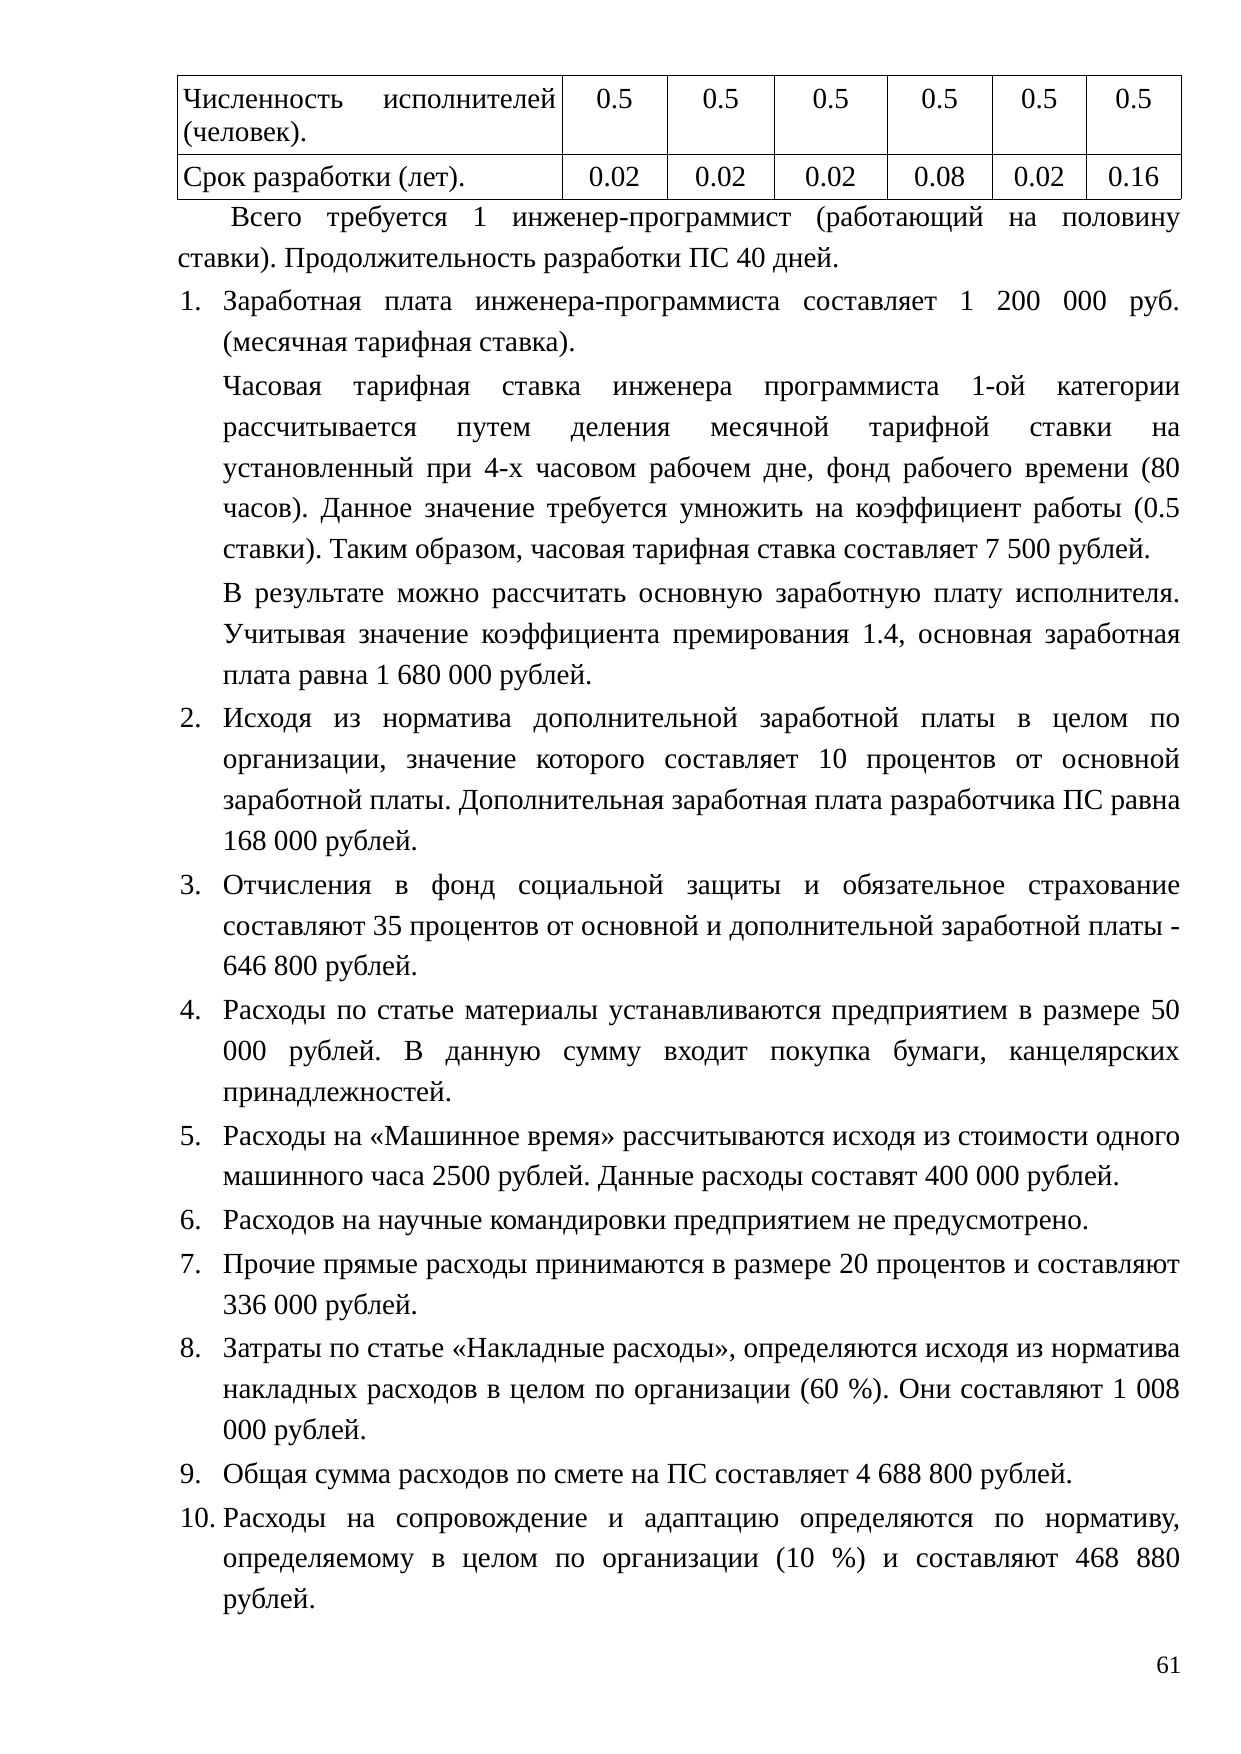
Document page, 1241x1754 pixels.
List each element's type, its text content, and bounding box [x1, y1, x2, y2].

table_cell Срок разработки (лет). [178, 155, 562, 199]
table_cell 0.02 [668, 155, 774, 199]
table_cell 0.02 [993, 155, 1086, 199]
list Общая сумма расходов по смете на ПС составляет 4 688 800 рублей. [179, 1456, 1181, 1489]
table_cell 0.16 [1087, 155, 1181, 199]
list Исходя из норматива дополнительной заработной платы в целом по организации, значение которого составляет 10 процентов от основной заработной платы. Дополнительная заработная плата разработчика ПС равна 168 000 рублей. [179, 701, 1181, 857]
list Часовая тарифная ставка инженера программиста 1-ой категории рассчитывается путем деления месячной тарифной ставки на установленный при 4-х часовом рабочем дне, фонд рабочего времени (80 часов). Данное значение требуется умножить на коэффициент работы (0.5 ставки). Таким образом, часовая тарифная ставка составляет 7 500 рублей. [179, 368, 1181, 565]
list Прочие прямые расходы принимаются в размере 20 процентов и составляют 336 000 рублей. [179, 1246, 1181, 1320]
table_cell 0.02 [563, 155, 667, 199]
table_cell 0.02 [775, 155, 887, 199]
table_cell 0.5 [888, 76, 992, 154]
list Отчисления в фонд социальной защиты и обязательное страхование составляют 35 процентов от основной и дополнительной заработной платы - 646 800 рублей. [179, 867, 1181, 982]
table_cell 0.5 [563, 76, 667, 154]
table_cell 0.5 [775, 76, 887, 154]
list В результате можно рассчитать основную заработную плату исполнителя. Учитывая значение коэффициента премирования 1.4, основная заработная плата равна 1 680 000 рублей. [179, 575, 1181, 690]
table_cell 0.5 [1087, 76, 1181, 154]
table_cell 0.5 [668, 76, 774, 154]
text Всего требуется 1 инженер-программист (работающий на половину ставки). Продолжительность разработки ПС 40 дней. [177, 200, 1181, 273]
list Расходы по статье материалы устанавливаются предприятием в размере 50 000 рублей. В данную сумму входит покупка бумаги, канцелярских принадлежностей. [179, 992, 1181, 1107]
list Расходы на «Машинное время» рассчитываются исходя из стоимости одного машинного часа 2500 рублей. Данные расходы составят 400 000 рублей. [179, 1118, 1181, 1192]
list Затраты по статье «Накладные расходы», определяются исходя из норматива накладных расходов в целом по организации (60 %). Они составляют 1 008 000 рублей. [179, 1331, 1181, 1446]
table_cell Численность исполнителей (человек). [178, 76, 562, 154]
list Расходов на научные командировки предприятием не предусмотрено. [179, 1202, 1181, 1236]
list Расходы на сопровождение и адаптацию определяются по нормативу, определяемому в целом по организации (10 %) и составляют 468 880 рублей. [179, 1500, 1181, 1615]
table_cell 0.08 [888, 155, 992, 199]
table_cell 0.5 [993, 76, 1086, 154]
list Заработная плата инженера-программиста составляет 1 200 000 руб. (месячная тарифная ставка). [179, 283, 1181, 358]
